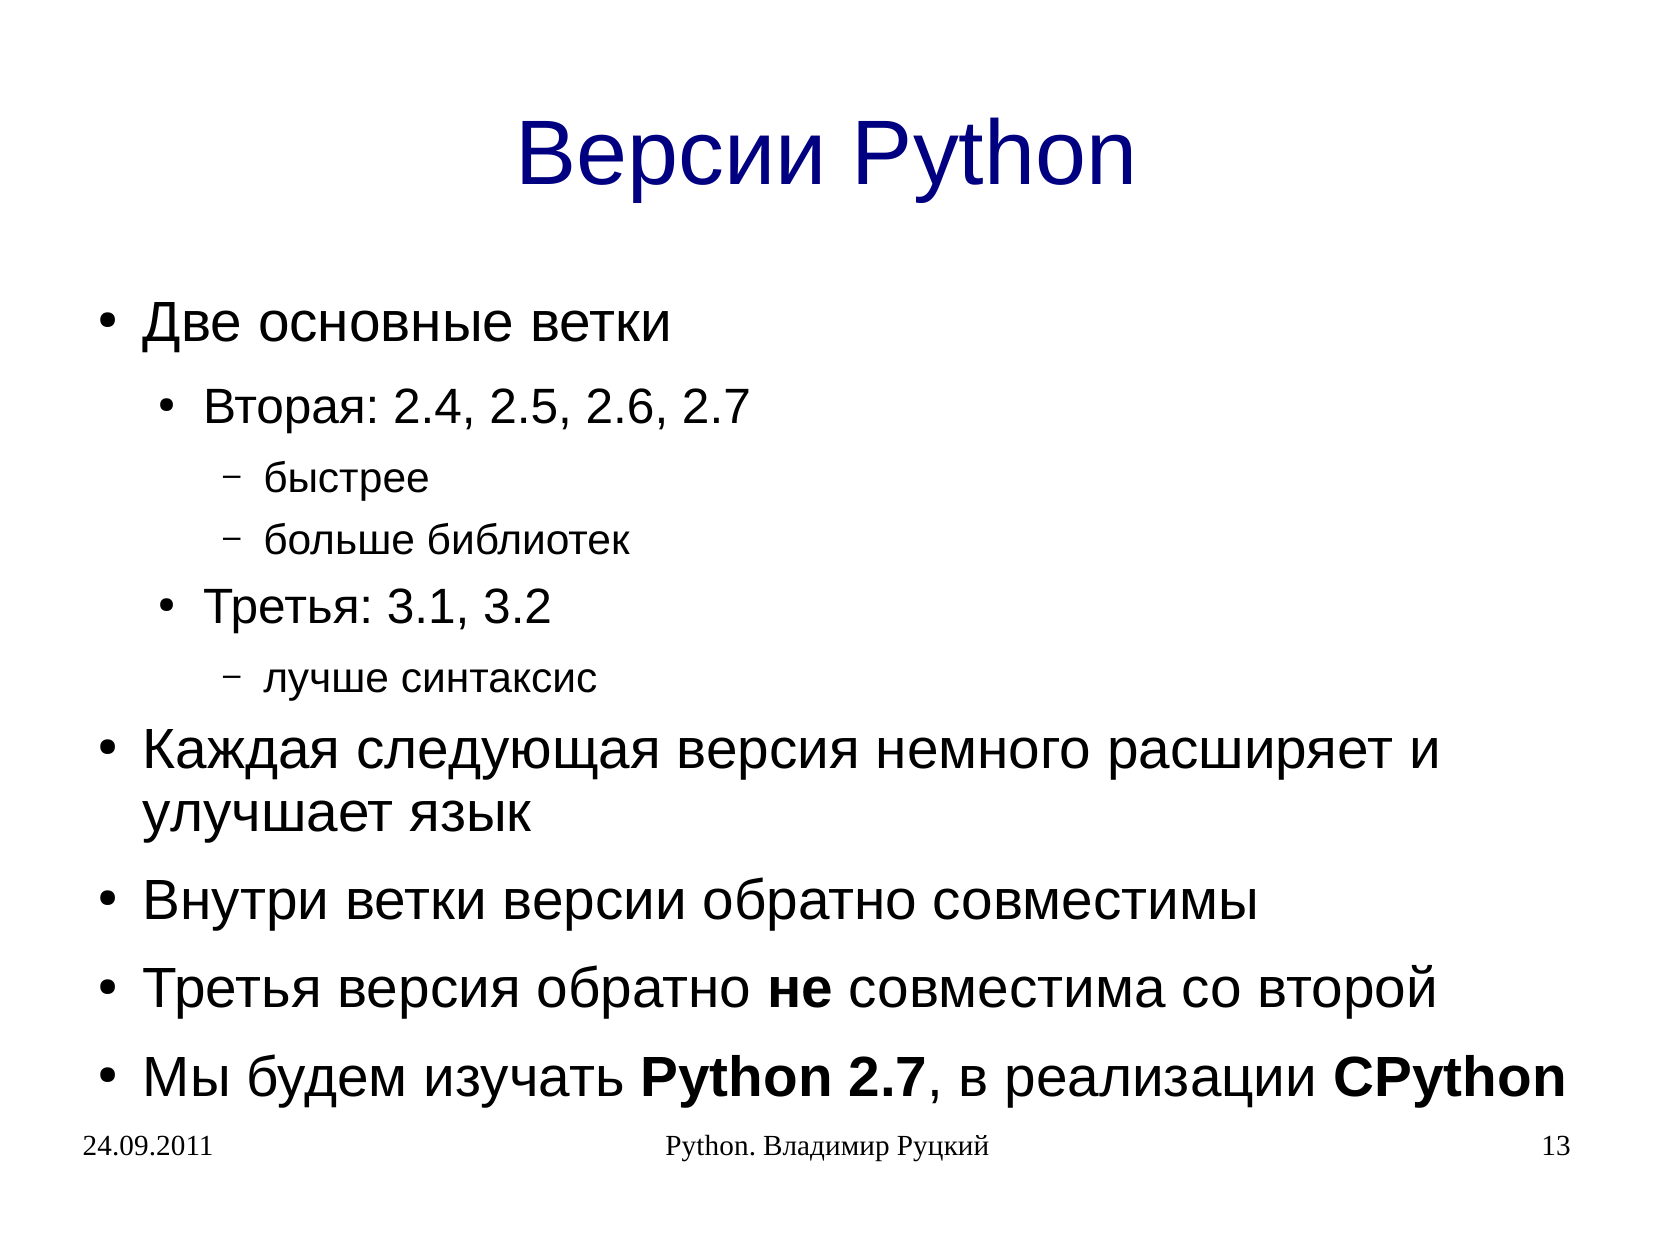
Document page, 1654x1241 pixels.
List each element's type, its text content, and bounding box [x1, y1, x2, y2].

title Версии Python [82, 49, 1571, 257]
list Две основные ветки Вторая: 2.4, 2.5, 2.6, 2.7 быстрее больше библиотек Третья: 3.1, 3.2 лучше синтаксис Каждая следующая версия немного расширяет и улучшает язык Внутри ветки версии обратно совместимы Третья версия обратно не совместима со второй Мы будем изучать Python 2.7, в реализации CPython [82, 290, 1571, 1109]
